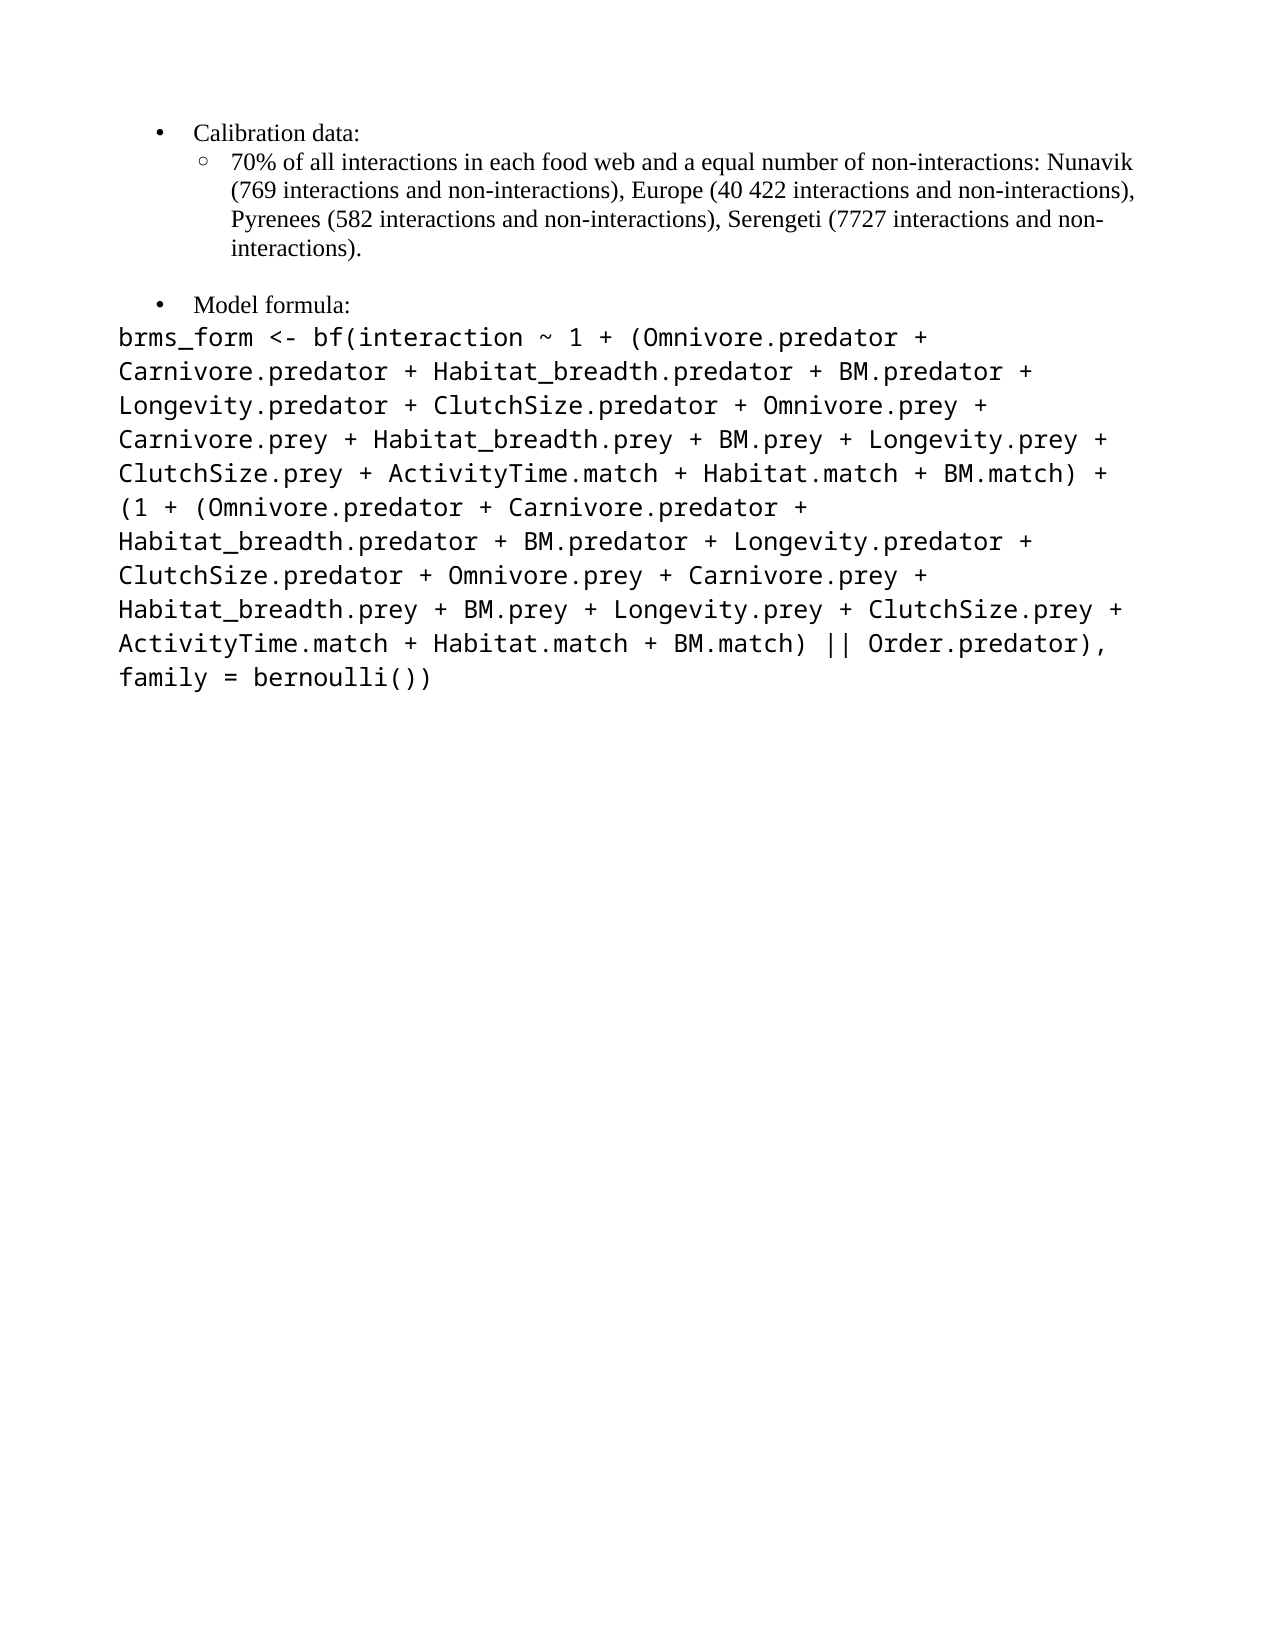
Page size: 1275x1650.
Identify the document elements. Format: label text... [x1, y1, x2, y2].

text brms_form <- bf(interaction ~ 1 + (Omnivore.predator + Carnivore.predator + Habitat_breadth.predator + BM.predator + Longevity.predator + ClutchSize.predator + Omnivore.prey + Carnivore.prey + Habitat_breadth.prey + BM.prey + Longevity.prey + ClutchSize.prey + ActivityTime.match + Habitat.match + BM.match) + (1 + (Omnivore.predator + Carnivore.predator + Habitat_breadth.predator + BM.predator + Longevity.predator + ClutchSize.predator + Omnivore.prey + Carnivore.prey + Habitat_breadth.prey + BM.prey + Longevity.prey + ClutchSize.prey + ActivityTime.match + Habitat.match + BM.match) || Order.predator), family = bernoulli()) [118, 319, 1157, 694]
list Calibration data: [156, 118, 1157, 147]
list Model formula: [156, 291, 1157, 319]
list 70% of all interactions in each food web and a equal number of non-interactions: Nunavik (769 interactions and non-interactions), Europe (40 422 interactions and non-interactions), Pyrenees (582 interactions and non-interactions), Serengeti (7727 interactions and non-interactions). [193, 147, 1157, 262]
